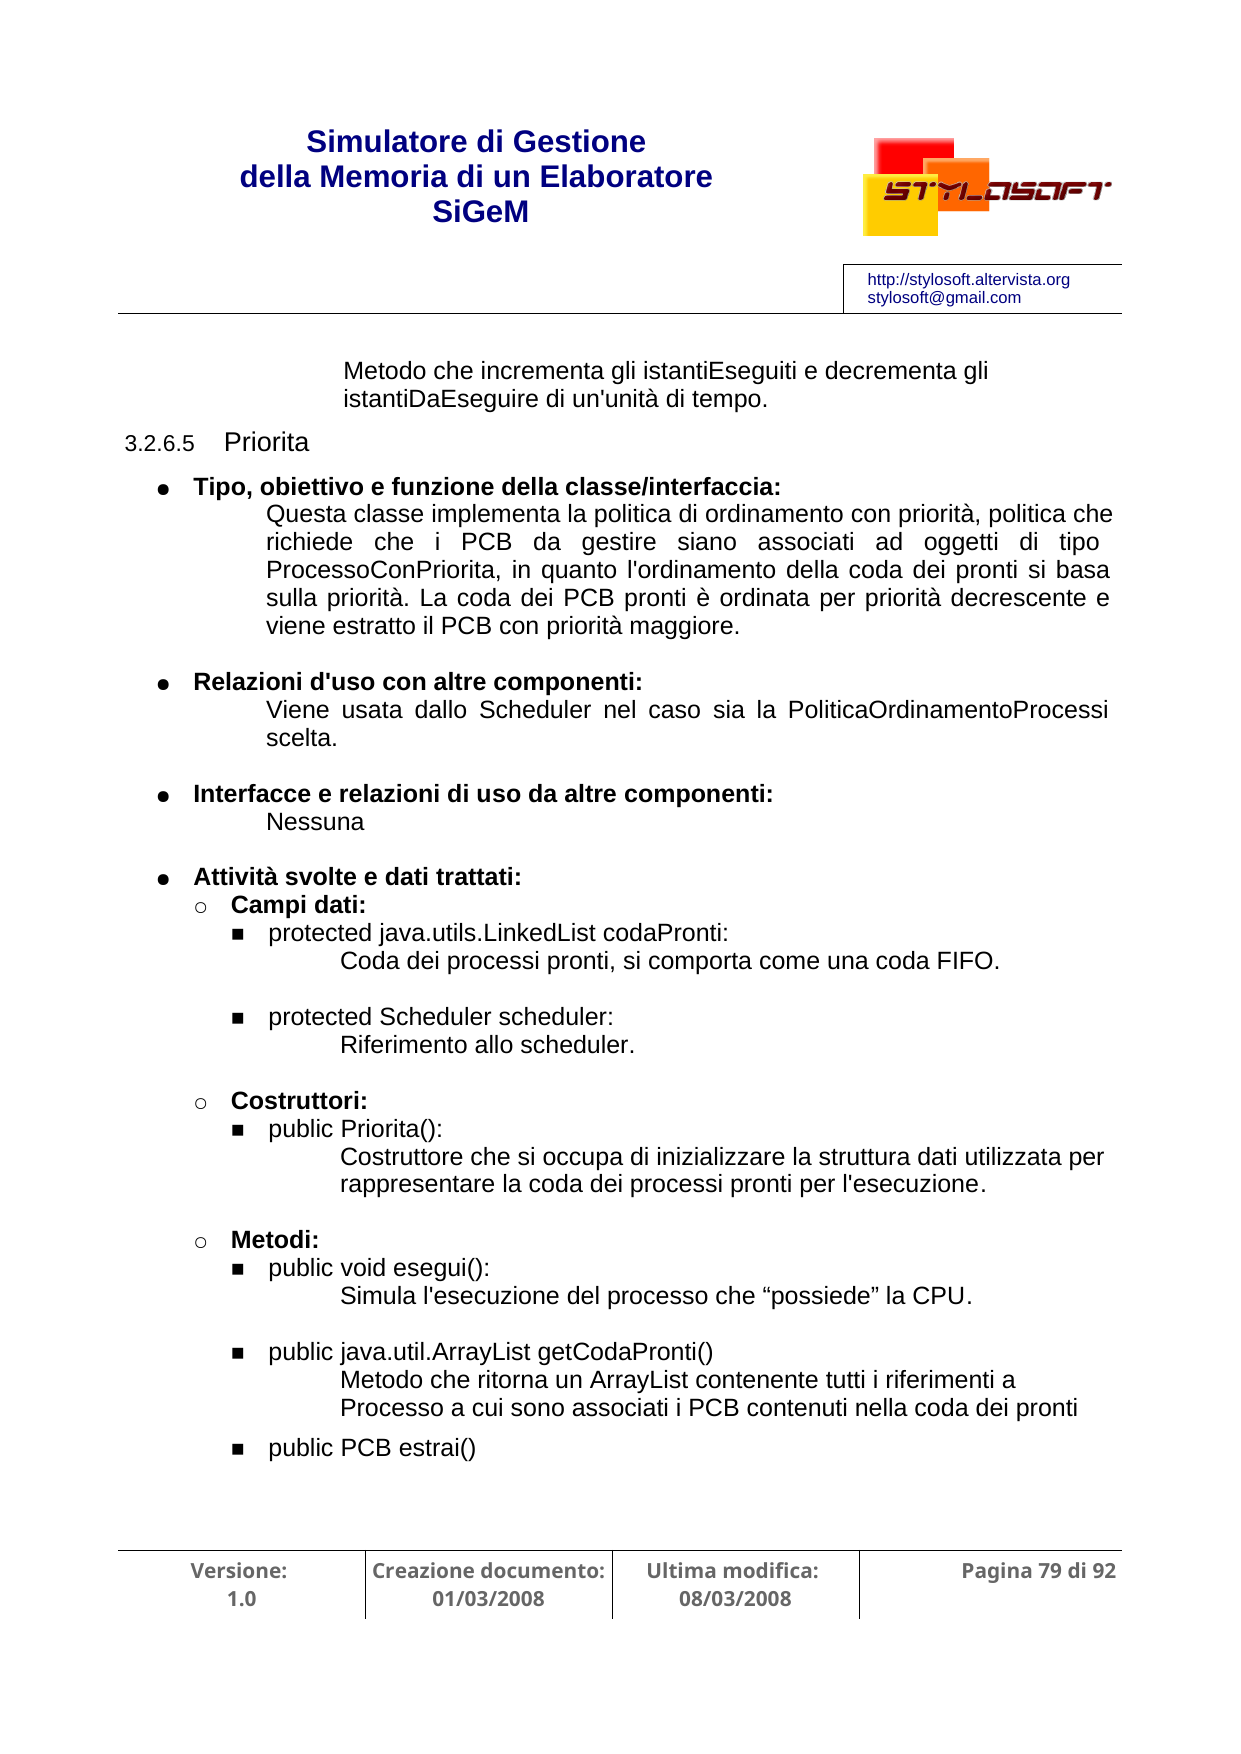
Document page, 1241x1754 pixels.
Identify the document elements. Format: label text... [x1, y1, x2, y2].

list Metodo che incrementa gli istantiEseguiti e decrementa gli istantiDaEseguire di un'unità di tempo. [306, 357, 1122, 412]
list public Priorita(): [231, 1114, 1122, 1142]
list protected java.utils.LinkedList codaPronti: [231, 919, 1122, 947]
picture [848, 123, 1117, 247]
list Questa classe implementa la politica di ordinamento con priorità, politica che richiede che i PCB da gestire siano associati ad oggetti di tipo ProcessoConPriorita, in quanto l'ordinamento della coda dei pronti si basa sulla priorità. La coda dei PCB pronti è ordinata per priorità decrescente e viene estratto il PCB con priorità maggiore. [156, 500, 1122, 640]
list Nessuna [156, 807, 1122, 835]
list public void esegui(): [231, 1254, 1122, 1282]
text Costruttore che si occupa di inizializzare la struttura dati utilizzata per rappresentare la coda dei processi pronti per l'esecuzione. [118, 1142, 1122, 1198]
list public java.util.ArrayList getCodaPronti() [231, 1338, 1122, 1366]
list Relazioni d'uso con altre componenti: [156, 668, 1122, 696]
subtitle Priorita [118, 427, 1122, 457]
text Riferimento allo scheduler. [118, 1031, 1122, 1058]
text Coda dei processi pronti, si comporta come una coda FIFO. [118, 947, 1122, 975]
text Simula l'esecuzione del processo che “possiede” la CPU. [118, 1282, 1122, 1310]
list public PCB estrai() [231, 1434, 1122, 1462]
list Viene usata dallo Scheduler nel caso sia la PoliticaOrdinamentoProcessi scelta. [156, 696, 1122, 751]
list Costruttori: [193, 1086, 1122, 1114]
list Metodi: [193, 1226, 1122, 1254]
list Interfacce e relazioni di uso da altre componenti: [156, 779, 1122, 807]
list protected Scheduler scheduler: [231, 1003, 1122, 1031]
text Metodo che ritorna un ArrayList contenente tutti i riferimenti a Processo a cui sono associati i PCB contenuti nella coda dei pronti [118, 1366, 1122, 1421]
list Tipo, obiettivo e funzione della classe/interfaccia: [156, 472, 1122, 500]
list Campi dati: [193, 891, 1122, 919]
list Attività svolte e dati trattati: [156, 863, 1122, 891]
